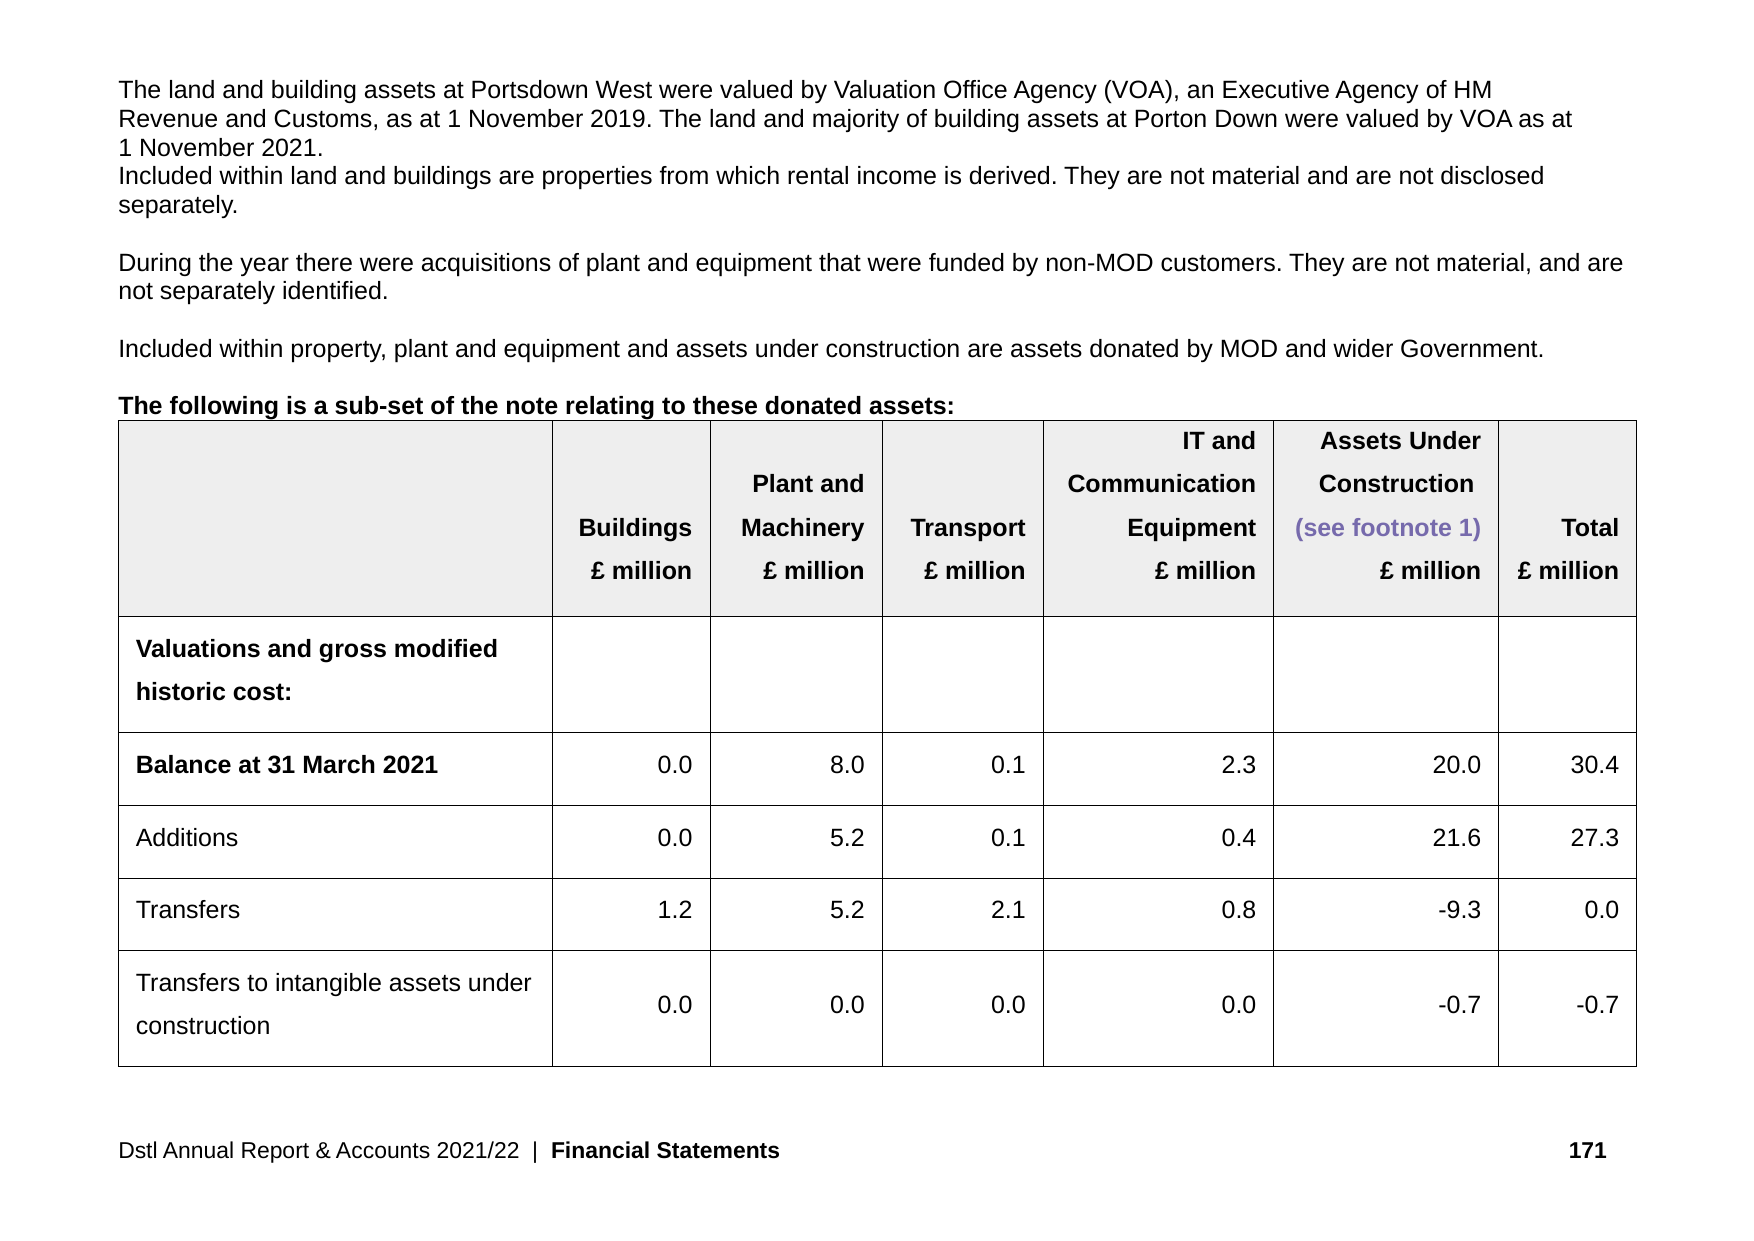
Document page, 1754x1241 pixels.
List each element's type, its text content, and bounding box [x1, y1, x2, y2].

table_cell 27.3 [1499, 806, 1636, 877]
table_header [119, 421, 552, 616]
table_cell [1044, 617, 1273, 732]
table_header Plant and Machinery £ million [711, 421, 882, 616]
table_header Transport £ million [883, 421, 1043, 616]
table_cell 5.2 [711, 806, 882, 877]
table_cell 8.0 [711, 733, 882, 805]
table_cell 0.1 [883, 733, 1043, 805]
text Included within property, plant and equipment and assets under construction are assets donated by MOD and wider Government. [118, 334, 1636, 362]
table_cell [1499, 617, 1636, 732]
table_cell 0.0 [1499, 879, 1636, 950]
table_cell -0.7 [1274, 951, 1498, 1066]
table_cell 0.0 [1044, 951, 1273, 1066]
table_cell -9.3 [1274, 879, 1498, 950]
table_cell 21.6 [1274, 806, 1498, 877]
table_cell 0.0 [883, 951, 1043, 1066]
table_cell 2.3 [1044, 733, 1273, 805]
table_cell 1.2 [553, 879, 710, 950]
table_cell Transfers [119, 879, 552, 950]
table_cell 5.2 [711, 879, 882, 950]
table_cell 2.1 [883, 879, 1043, 950]
table_cell 0.4 [1044, 806, 1273, 877]
table_cell Valuations and gross modified historic cost: [119, 617, 552, 732]
table_header Assets Under Construction (see footnote 1) £ million [1274, 421, 1498, 616]
table_cell 20.0 [1274, 733, 1498, 805]
table_cell [1274, 617, 1498, 732]
text During the year there were acquisitions of plant and equipment that were funded by non-MOD customers. They are not material, and are not separately identified. [118, 247, 1636, 305]
table_cell -0.7 [1499, 951, 1636, 1066]
table_cell Balance at 31 March 2021 [119, 733, 552, 805]
table_cell [553, 617, 710, 732]
table_cell 0.8 [1044, 879, 1273, 950]
table_cell [883, 617, 1043, 732]
table_cell 0.0 [553, 951, 710, 1066]
table_cell Transfers to intangible assets under construction [119, 951, 552, 1066]
text Included within land and buildings are properties from which rental income is derived. They are not material and are not disclosed separately. [118, 161, 1636, 219]
table_cell 0.0 [553, 733, 710, 805]
table_cell 0.0 [553, 806, 710, 877]
table_cell [711, 617, 882, 732]
table_cell 30.4 [1499, 733, 1636, 805]
table_cell 0.1 [883, 806, 1043, 877]
text The land and building assets at Portsdown West were valued by Valuation Office Agency (VOA), an Executive Agency of HM Revenue and Customs, as at 1 November 2019. The land and majority of building assets at Porton Down were valued by VOA as at 1 November 2021. [118, 75, 1636, 161]
table_cell 0.0 [711, 951, 882, 1066]
table_header Buildings £ million [553, 421, 710, 616]
text The following is a sub-set of the note relating to these donated assets: [118, 391, 1636, 420]
table_header Total £ million [1499, 421, 1636, 616]
table_header IT and Communication Equipment £ million [1044, 421, 1273, 616]
table_cell Additions [119, 806, 552, 877]
